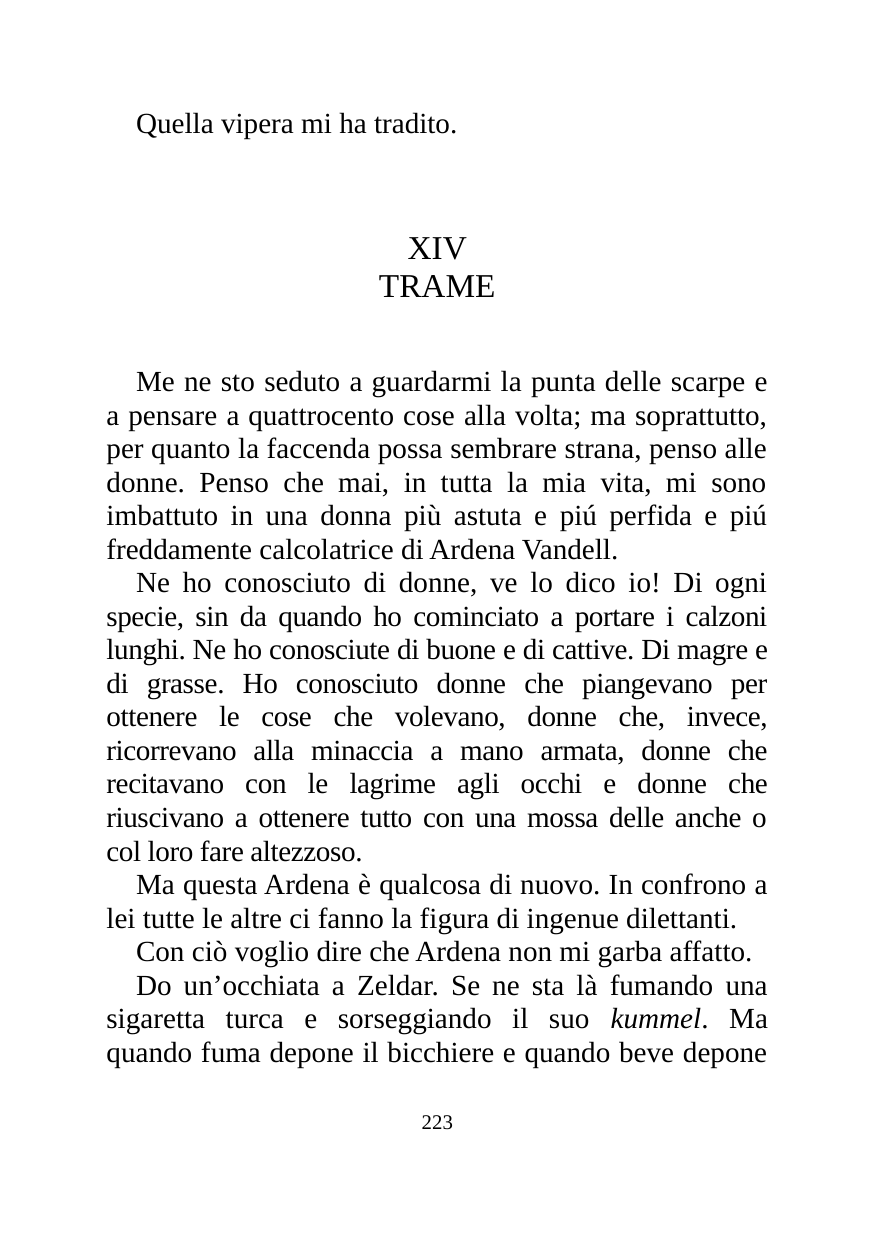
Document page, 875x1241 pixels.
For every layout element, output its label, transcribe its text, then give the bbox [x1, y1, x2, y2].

subtitle XIV TRAME [106, 228, 768, 305]
text Ma questa Ardena è qualcosa di nuovo. In confrono a lei tutte le altre ci fanno la figura di ingenue dilettanti. [106, 867, 768, 934]
text Quella vipera mi ha tradito. [106, 106, 768, 140]
text Do un’occhiata a Zeldar. Se ne sta là fumando una sigaretta turca e sorseggiando il suo kummel. Ma quando fuma depone il bicchiere e quando beve depone [106, 968, 768, 1068]
text Me ne sto seduto a guardarmi la punta delle scarpe e a pensare a quattrocento cose alla volta; ma soprattutto, per quanto la faccenda possa sembrare strana, penso alle donne. Penso che mai, in tutta la mia vita, mi sono imbattuto in una donna più astuta e piú perfida e piú freddamente calcolatrice di Ardena Vandell. [106, 364, 768, 565]
text Con ciò voglio dire che Ardena non mi garba affatto. [106, 934, 768, 968]
text Ne ho conosciuto di donne, ve lo dico io! Di ogni specie, sin da quando ho cominciato a portare i calzoni lunghi. Ne ho conosciute di buone e di cattive. Di magre e di grasse. Ho conosciuto donne che piangevano per ottenere le cose che volevano, donne che, invece, ricorrevano alla minaccia a mano armata, donne che recitavano con le lagrime agli occhi e donne che riuscivano a ottenere tutto con una mossa delle anche o col loro fare altezzoso. [106, 565, 768, 867]
